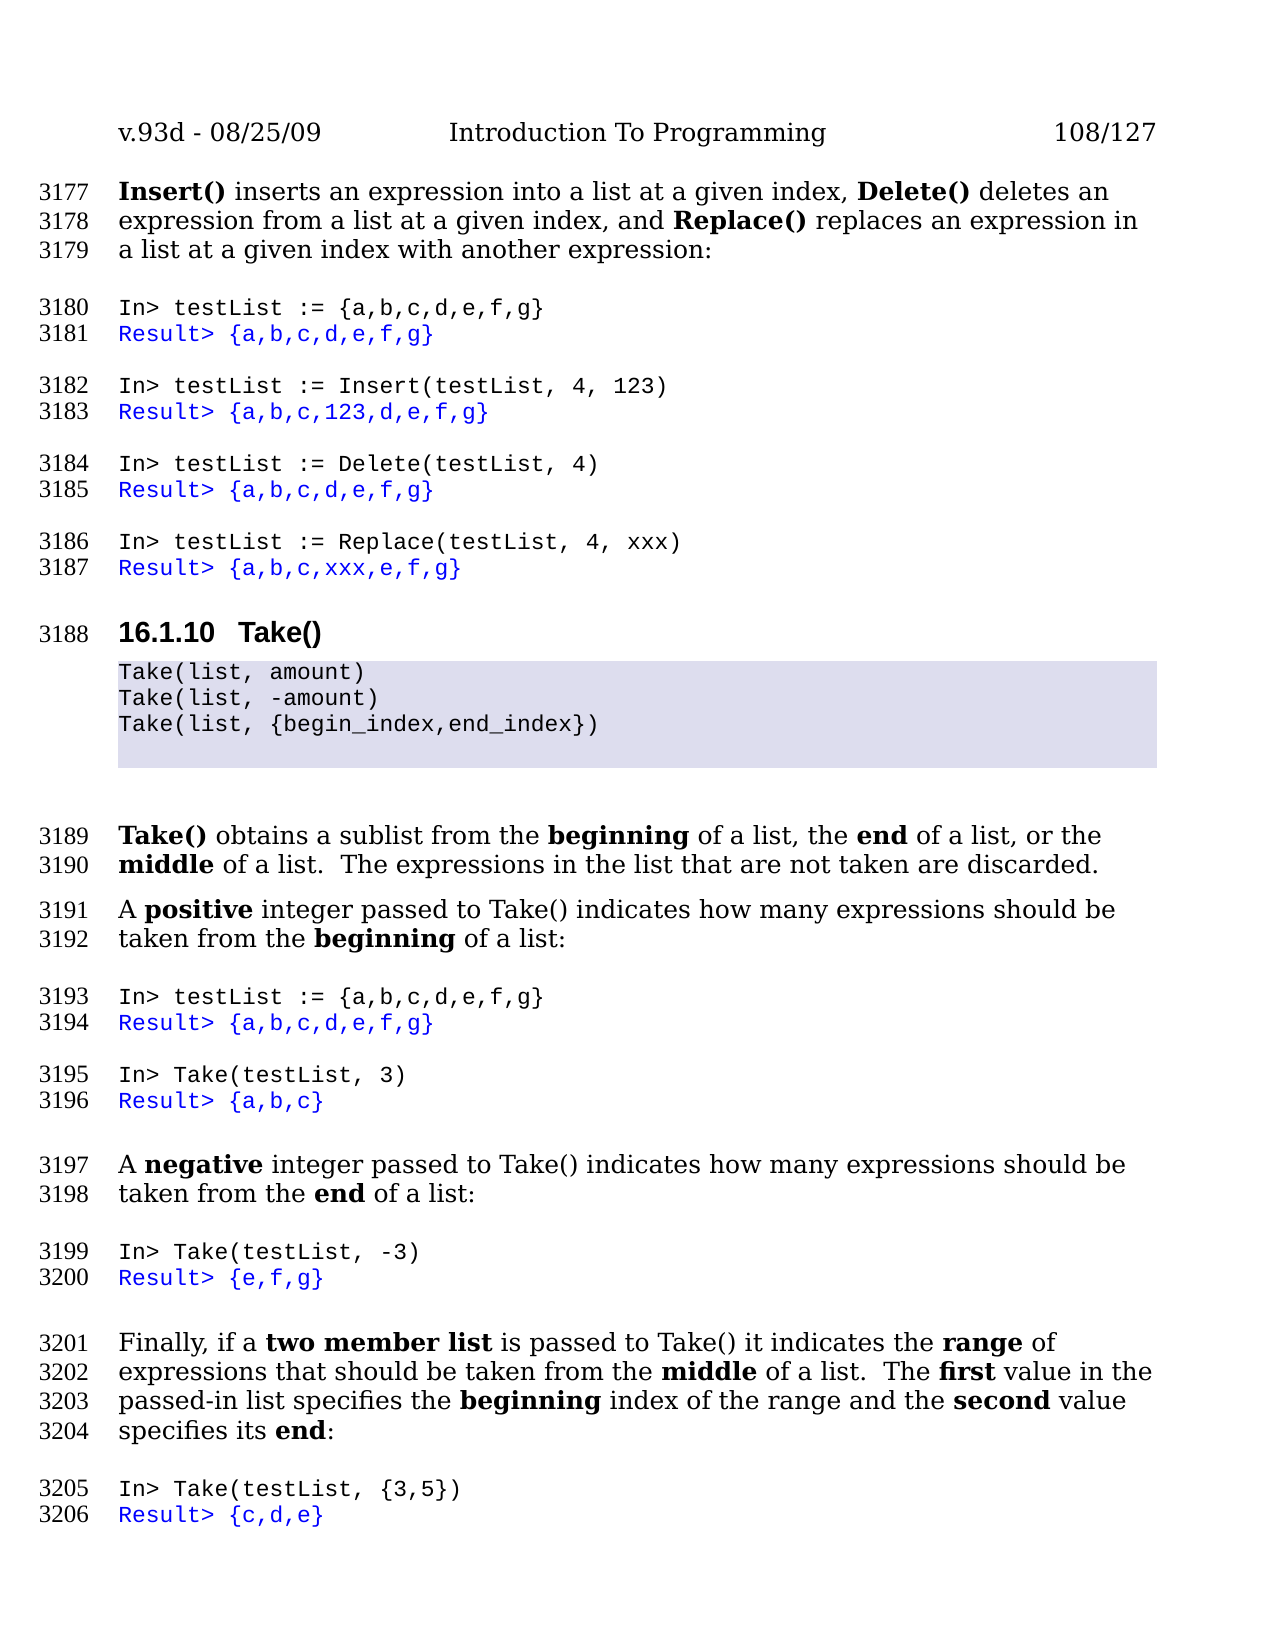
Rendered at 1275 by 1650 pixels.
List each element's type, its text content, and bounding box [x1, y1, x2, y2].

text In> Take(testList, {3,5}) [118, 1477, 1157, 1503]
text A negative integer passed to Take() indicates how many expressions should be taken from the end of a list: [118, 1150, 1157, 1209]
text In> Take(testList, 3) [118, 1063, 1157, 1089]
text Result> {a,b,c,d,e,f,g} [118, 323, 1157, 348]
text Result> {a,b,c,d,e,f,g} [118, 1011, 1157, 1037]
text In> Take(testList, -3) [118, 1241, 1157, 1267]
text Take() obtains a sublist from the beginning of a list, the end of a list, or the middle of a list. The expressions in the list that are not taken are discarded. [118, 821, 1157, 880]
text In> testList := {a,b,c,d,e,f,g} [118, 985, 1157, 1011]
text Result> {a,b,c} [118, 1089, 1157, 1115]
text Finally, if a two member list is passed to Take() it indicates the range of expressions that should be taken from the middle of a list. The first value in the passed-in list specifies the beginning index of the range and the second value specifies its end: [118, 1327, 1157, 1445]
text In> testList := Insert(testList, 4, 123) [118, 374, 1157, 400]
text Result> {e,f,g} [118, 1267, 1157, 1293]
text Insert() inserts an expression into a list at a given index, Delete() deletes an expression from a list at a given index, and Replace() replaces an expression in a list at a given index with another expression: [118, 177, 1157, 265]
text Result> {a,b,c,d,e,f,g} [118, 478, 1157, 504]
text Result> {c,d,e} [118, 1503, 1157, 1529]
text In> testList := {a,b,c,d,e,f,g} [118, 297, 1157, 323]
text In> testList := Replace(testList, 4, xxx) [118, 530, 1157, 556]
text A positive integer passed to Take() indicates how many expressions should be taken from the beginning of a list: [118, 895, 1157, 953]
table_header Take(list, amount) Take(list, -amount) Take(list, {begin_index,end_index}) [118, 661, 1157, 768]
text Result> {a,b,c,xxx,e,f,g} [118, 556, 1157, 582]
subtitle Take() [118, 615, 1157, 648]
text Result> {a,b,c,123,d,e,f,g} [118, 400, 1157, 426]
text In> testList := Delete(testList, 4) [118, 452, 1157, 478]
